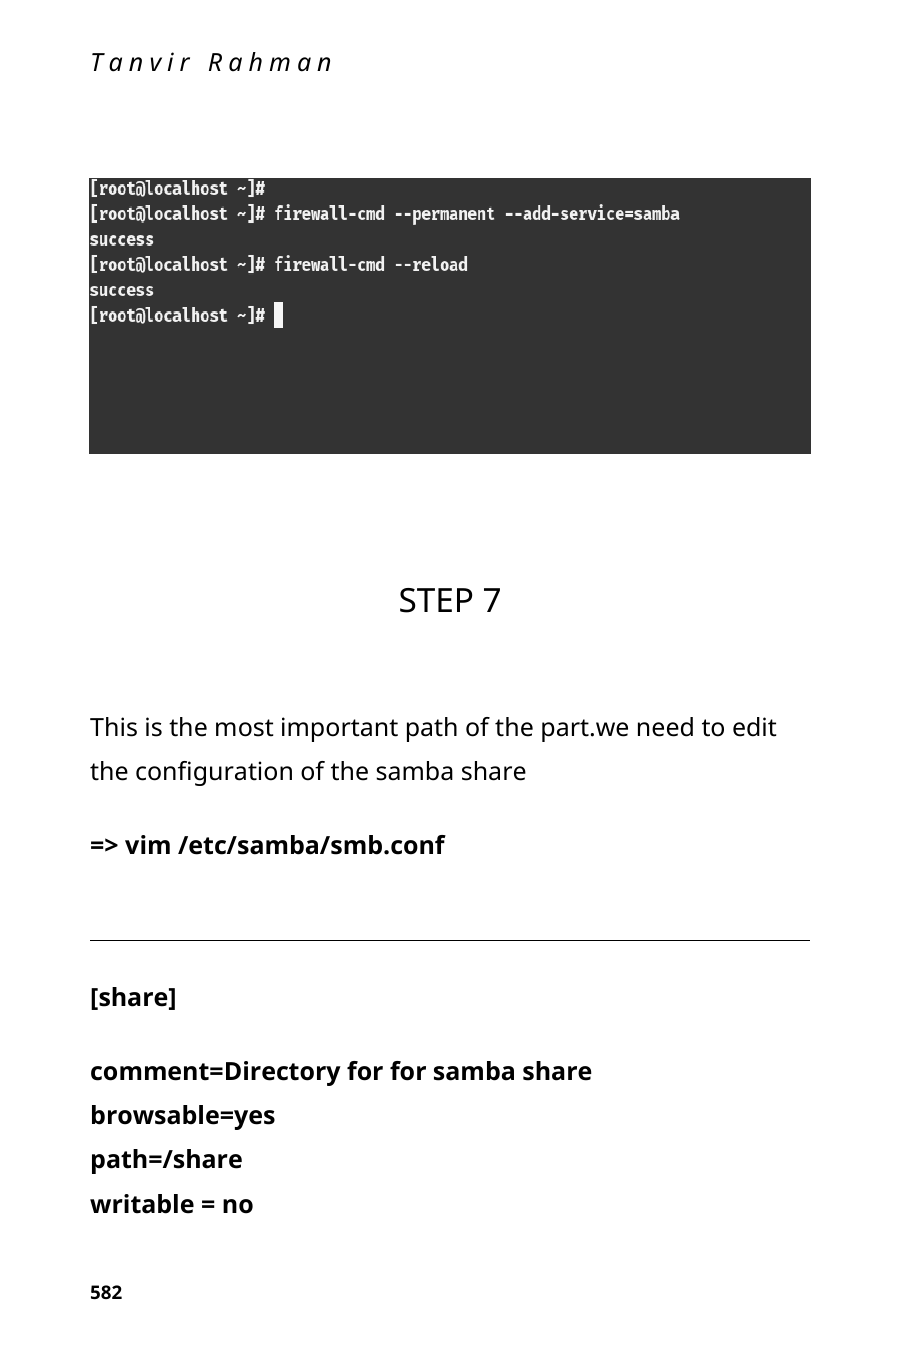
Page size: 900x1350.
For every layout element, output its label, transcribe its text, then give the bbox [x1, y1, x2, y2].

text browsable=yes [90, 1098, 810, 1132]
text comment=Directory for for samba share [90, 1053, 810, 1087]
text STEP 7 [90, 577, 810, 622]
picture [89, 178, 811, 454]
text path=/share [90, 1142, 810, 1176]
text => vim /etc/samba/smb.conf [90, 828, 810, 862]
text [share] [90, 980, 810, 1014]
text writable = no [90, 1186, 810, 1220]
text This is the most important path of the part.we need to edit the configuration of the samba share [90, 710, 810, 788]
